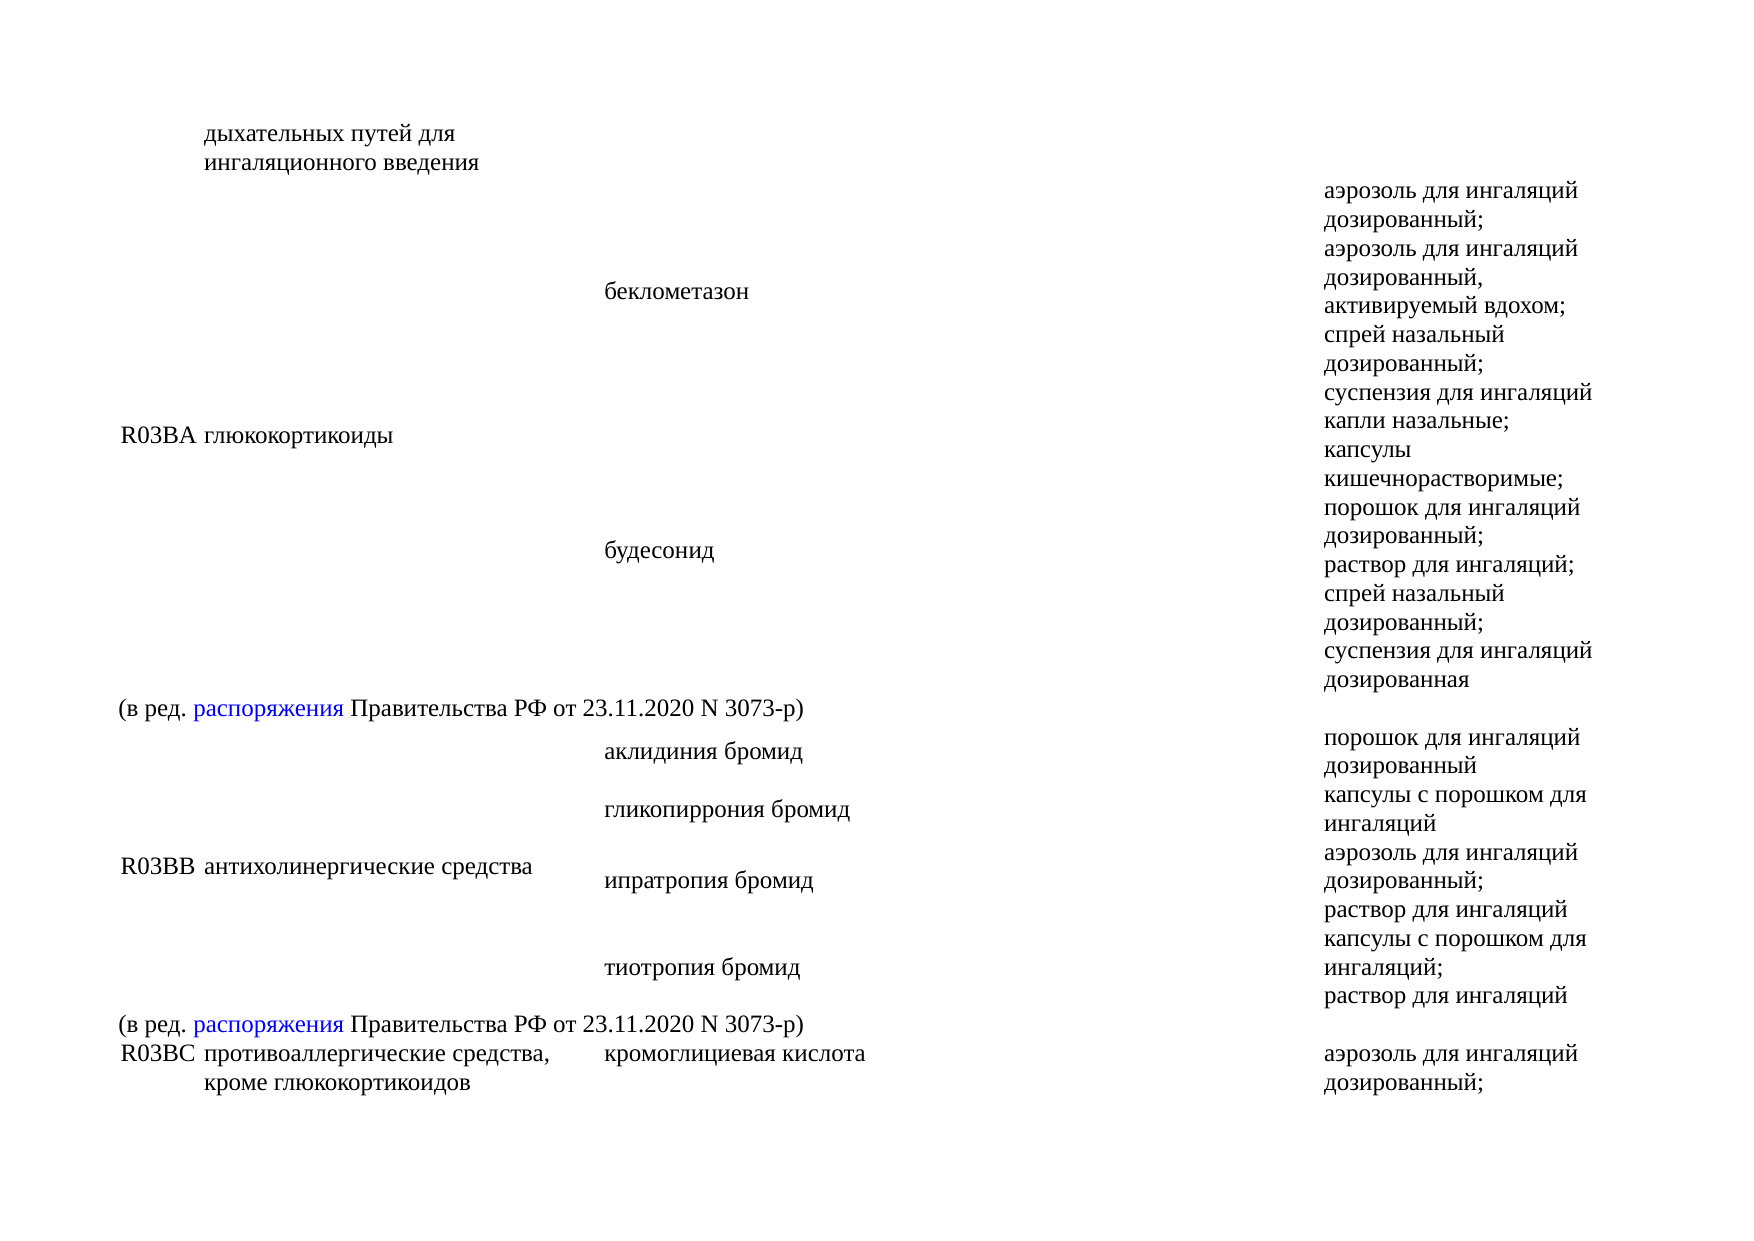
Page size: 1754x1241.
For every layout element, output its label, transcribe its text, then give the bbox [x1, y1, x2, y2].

table_cell [118, 118, 204, 176]
table_cell противоаллергические средства, кроме глюкокортикоидов [204, 1038, 604, 1096]
table_cell антихолинергические средства [204, 722, 604, 1009]
table_cell порошок для ингаляций дозированный [1324, 722, 1607, 779]
table_cell кромоглициевая кислота [604, 1038, 1324, 1096]
table_cell аэрозоль для ингаляций дозированный; раствор для ингаляций [1324, 837, 1607, 923]
table_cell R03BB [118, 722, 204, 1009]
table_cell беклометазон [604, 176, 1324, 406]
table_cell аклидиния бромид [604, 722, 1324, 779]
table_cell (в ред. распоряжения Правительства РФ от 23.11.2020 N 3073-р) [118, 693, 1607, 722]
table_cell ипратропия бромид [604, 837, 1324, 923]
table_cell R03BC [118, 1038, 204, 1096]
table_cell [1324, 118, 1607, 176]
table_cell капли назальные; капсулы кишечнорастворимые; порошок для ингаляций дозированный; раствор для ингаляций; спрей назальный дозированный; суспензия для ингаляций дозированная [1324, 406, 1607, 693]
table_cell дыхательных путей для ингаляционного введения [204, 118, 604, 176]
table_cell гликопиррония бромид [604, 779, 1324, 837]
table_cell [604, 118, 1324, 176]
table_cell (в ред. распоряжения Правительства РФ от 23.11.2020 N 3073-р) [118, 1009, 1607, 1038]
table_cell R03BA [118, 176, 204, 693]
table_cell аэрозоль для ингаляций дозированный; аэрозоль для ингаляций дозированный, активируемый вдохом; спрей назальный дозированный; суспензия для ингаляций [1324, 176, 1607, 406]
table_cell капсулы с порошком для ингаляций [1324, 779, 1607, 837]
table_cell будесонид [604, 406, 1324, 693]
table_cell тиотропия бромид [604, 923, 1324, 1009]
table_cell капсулы с порошком для ингаляций; раствор для ингаляций [1324, 923, 1607, 1009]
table_cell аэрозоль для ингаляций дозированный; [1324, 1038, 1607, 1096]
table_cell глюкокортикоиды [204, 176, 604, 693]
